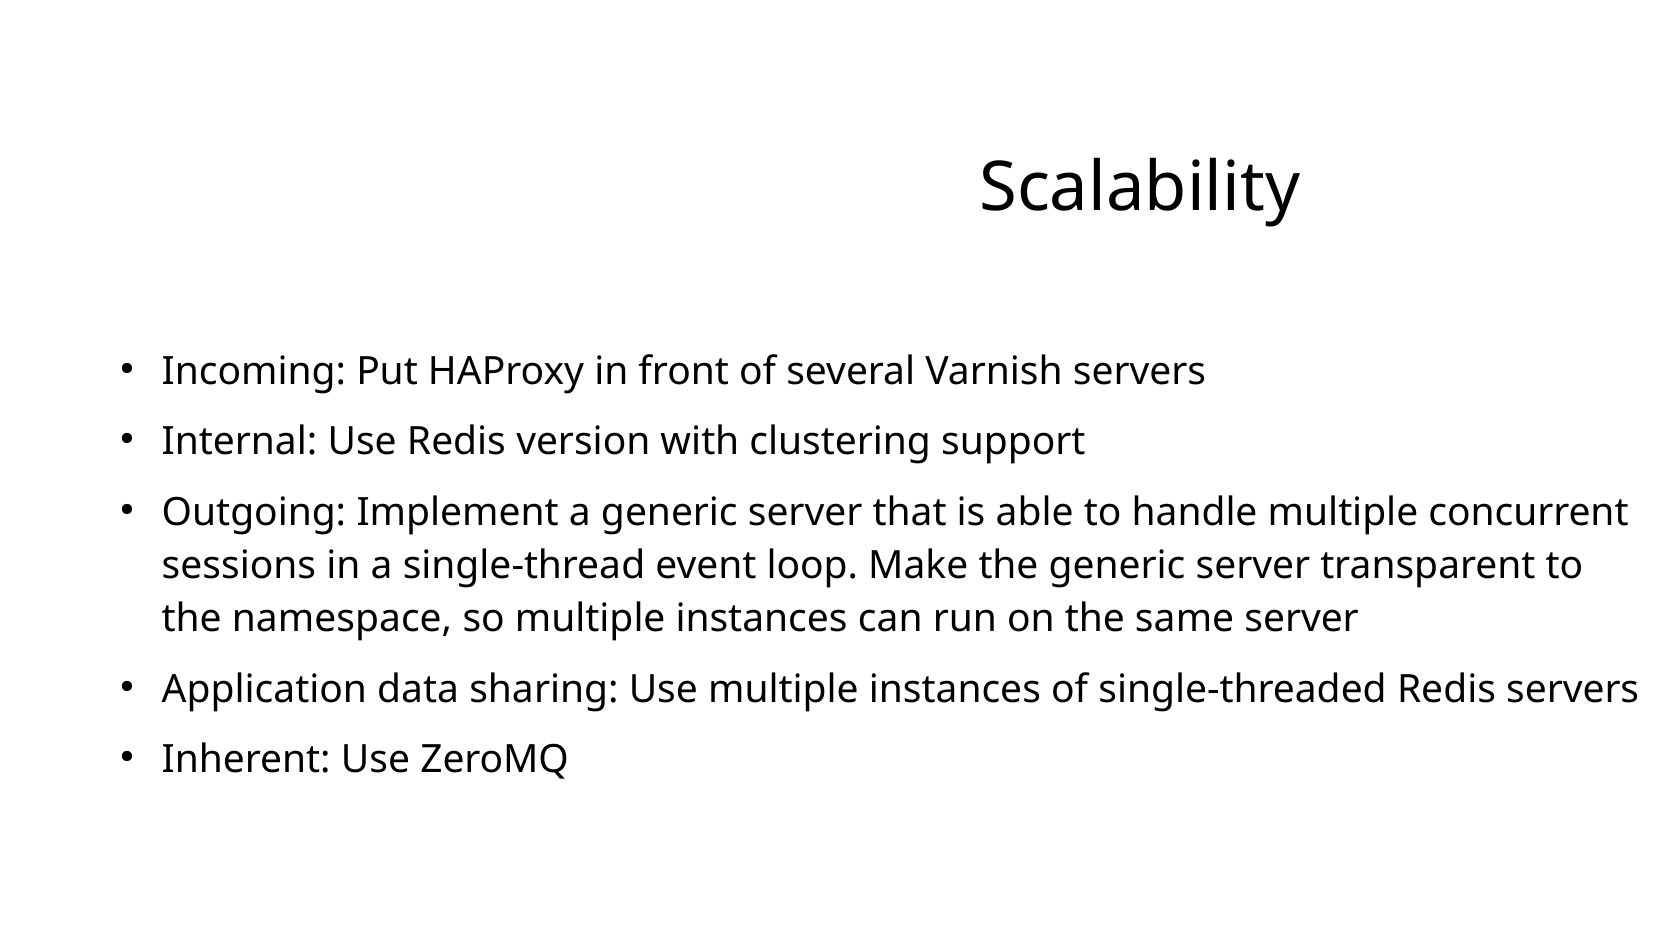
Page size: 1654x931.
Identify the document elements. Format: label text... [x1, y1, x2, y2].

title Scalability [685, 106, 1595, 262]
list Incoming: Put HAProxy in front of several Varnish servers Internal: Use Redis version with clustering support Outgoing: Implement a generic server that is able to handle multiple concurrent sessions in a single-thread event loop. Make the generic server transparent to the namespace, so multiple instances can run on the same server Application data sharing: Use multiple instances of single-threaded Redis servers Inherent: Use ZeroMQ [106, 342, 1654, 881]
